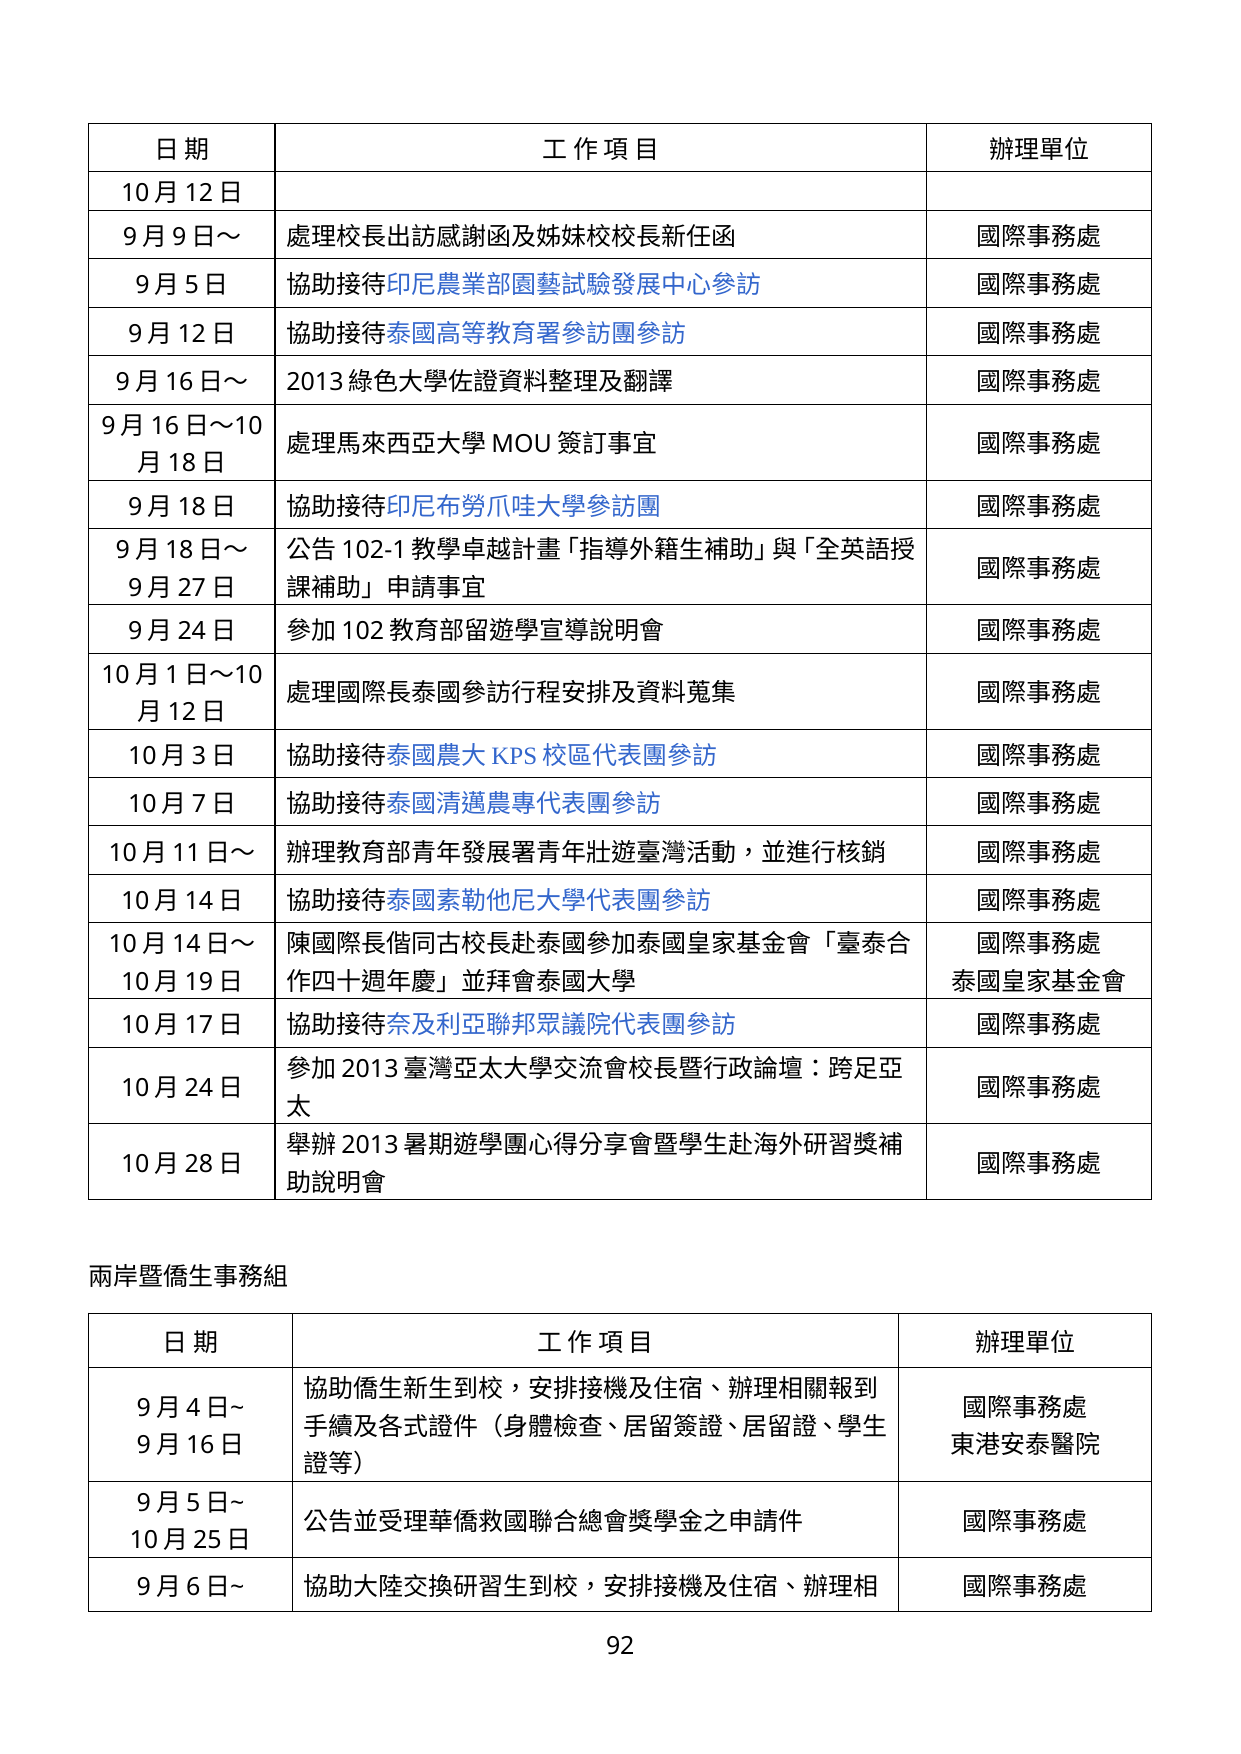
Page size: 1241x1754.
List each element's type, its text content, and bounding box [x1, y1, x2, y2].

table_cell 10月1日～10月12日 [89, 654, 274, 728]
table_cell 國際事務處 [899, 1558, 1151, 1611]
table_cell 協助接待印尼農業部園藝試驗發展中心參訪 [276, 259, 926, 307]
table_cell 國際事務處 [927, 605, 1151, 652]
table_cell 2013綠色大學佐證資料整理及翻譯 [276, 356, 926, 403]
table_cell 協助大陸交換研習生到校，安排接機及住宿、辦理相 [293, 1558, 898, 1611]
table_cell 國際事務處 [927, 481, 1151, 528]
table_cell 9月5日 [89, 259, 274, 307]
table_cell 辦理教育部青年發展署青年壯遊臺灣活動，並進行核銷 [276, 826, 926, 874]
table_cell 10月14日～ 10月19日 [89, 923, 274, 998]
table_cell 10月12日 [89, 172, 274, 210]
table_cell 協助接待印尼布勞爪哇大學參訪團 [276, 481, 926, 528]
table_cell 處理國際長泰國參訪行程安排及資料蒐集 [276, 654, 926, 728]
table_cell 9月16日～ [89, 356, 274, 403]
table_cell 國際事務處 [899, 1482, 1151, 1557]
table_cell 國際事務處 [927, 405, 1151, 479]
table_cell 9月18日 [89, 481, 274, 528]
table_cell 國際事務處 [927, 875, 1151, 922]
table_cell 處理馬來西亞大學MOU簽訂事宜 [276, 405, 926, 479]
table_cell 9月4日~ 9月16日 [89, 1368, 292, 1481]
table_cell 國際事務處 [927, 1048, 1151, 1123]
table_cell 國際事務處 [927, 730, 1151, 777]
table_cell 10月17日 [89, 999, 274, 1047]
table_cell 協助接待泰國素勒他尼大學代表團參訪 [276, 875, 926, 922]
table_cell 陳國際長偕同古校長赴泰國參加泰國皇家基金會「臺泰合作四十週年慶」並拜會泰國大學 [276, 923, 926, 998]
table_cell 協助接待泰國農大KPS校區代表團參訪 [276, 730, 926, 777]
table_cell 舉辦2013暑期遊學團心得分享會暨學生赴海外研習獎補助說明會 [276, 1124, 926, 1199]
table_cell 國際事務處 東港安泰醫院 [899, 1368, 1151, 1481]
table_cell 10月7日 [89, 778, 274, 825]
text 兩岸暨僑生事務組 [89, 1256, 1152, 1294]
table_header 日 期 [89, 124, 274, 171]
table_cell 國際事務處 [927, 308, 1151, 355]
table_header 工 作 項 目 [293, 1314, 898, 1367]
table_cell 9月18日～ 9月27日 [89, 529, 274, 604]
table_cell [276, 172, 926, 210]
table_cell 9月6日~ [89, 1558, 292, 1611]
table_cell 9月12日 [89, 308, 274, 355]
table_cell 協助接待泰國高等教育署參訪團參訪 [276, 308, 926, 355]
table_cell 國際事務處 [927, 356, 1151, 403]
table_cell 10月11日～ [89, 826, 274, 874]
table_cell 協助接待泰國清邁農專代表團參訪 [276, 778, 926, 825]
table_cell 參加102教育部留遊學宣導說明會 [276, 605, 926, 652]
table_cell 9月5日~ 10月25日 [89, 1482, 292, 1557]
table_cell 處理校長出訪感謝函及姊妹校校長新任函 [276, 211, 926, 258]
table_cell 國際事務處 [927, 826, 1151, 874]
table_cell 9月24日 [89, 605, 274, 652]
table_cell 國際事務處 [927, 259, 1151, 307]
table_header 辦理單位 [899, 1314, 1151, 1367]
table_cell 國際事務處 泰國皇家基金會 [927, 923, 1151, 998]
table_header 工 作 項 目 [276, 124, 926, 171]
table_cell 國際事務處 [927, 654, 1151, 728]
table_cell 國際事務處 [927, 1124, 1151, 1199]
table_cell 10月28日 [89, 1124, 274, 1199]
table_cell 9月16日～10月18日 [89, 405, 274, 479]
table_cell 協助接待奈及利亞聯邦眾議院代表團參訪 [276, 999, 926, 1047]
table_cell 國際事務處 [927, 778, 1151, 825]
table_cell 0 [538, 279, 557, 289]
table_cell 10月3日 [89, 730, 274, 777]
table_header 辦理單位 [927, 124, 1151, 171]
table_cell 國際事務處 [927, 529, 1151, 604]
table_cell 9月9日～ [89, 211, 274, 258]
table_cell 公告102-1教學卓越計畫「指導外籍生補助」與「全英語授課補助」申請事宜 [276, 529, 926, 604]
table_cell 國際事務處 [927, 999, 1151, 1047]
table_cell 公告並受理華僑救國聯合總會獎學金之申請件 [293, 1482, 898, 1557]
table_cell 參加2013臺灣亞太大學交流會校長暨行政論壇：跨足亞太 [276, 1048, 926, 1123]
table_cell 協助僑生新生到校，安排接機及住宿、辦理相關報到手續及各式證件（身體檢查、居留簽證、居留證、學生證等） [293, 1368, 898, 1481]
table_header 日 期 [89, 1314, 292, 1367]
table_cell 10月14日 [89, 875, 274, 922]
table_cell 國際事務處 [927, 211, 1151, 258]
table_cell [927, 172, 1151, 210]
table_cell 10月24日 [89, 1048, 274, 1123]
